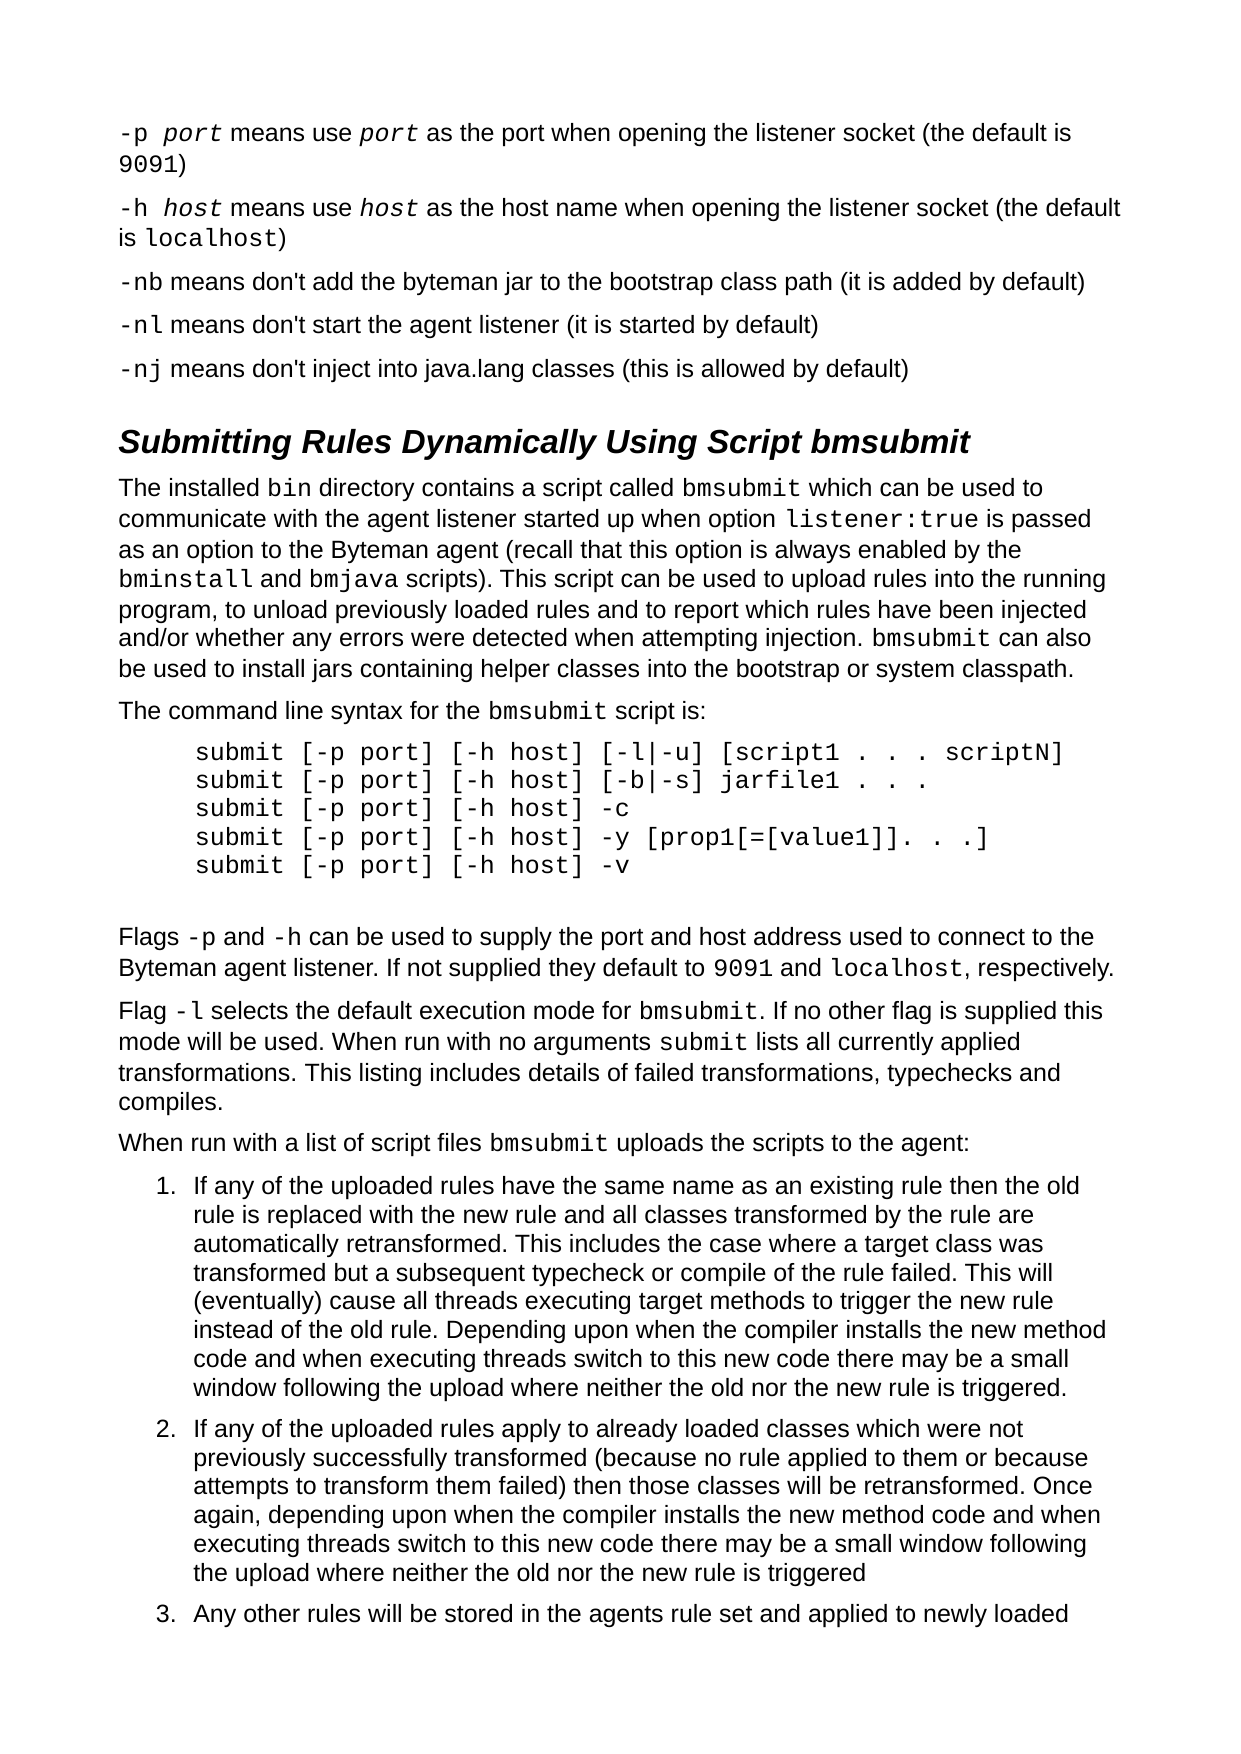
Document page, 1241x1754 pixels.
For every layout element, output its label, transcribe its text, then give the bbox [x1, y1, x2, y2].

text Flag -l selects the default execution mode for bmsubmit. If no other flag is supplied this mode will be used. When run with no arguments submit lists all currently applied transformations. This listing includes details of failed transformations, typechecks and compiles. [118, 996, 1122, 1115]
text Flags -p and -h can be used to supply the port and host address used to connect to the Byteman agent listener. If not supplied they default to 9091 and localhost, respectively. [118, 922, 1122, 983]
list If any of the uploaded rules apply to already loaded classes which were not previously successfully transformed (because no rule applied to them or because attempts to transform them failed) then those classes will be retransformed. Once again, depending upon when the compiler installs the new method code and when executing threads switch to this new code there may be a small window following the upload where neither the old nor the new rule is triggered [156, 1414, 1122, 1586]
text -nl means don't start the agent listener (it is started by default) [118, 310, 1122, 341]
list Any other rules will be stored in the agents rule set and applied to newly loaded [156, 1599, 1122, 1627]
text -nb means don't add the byteman jar to the bootstrap class path (it is added by default) [118, 267, 1122, 298]
text -nj means don't inject into java.lang classes (this is allowed by default) [118, 354, 1122, 385]
subtitle Submitting Rules Dynamically Using Script bmsubmit [118, 422, 1122, 461]
text When run with a list of script files bmsubmit uploads the scripts to the agent: [118, 1128, 1122, 1159]
text submit [-p port] [-h host] [-l|-u] [script1 . . . scriptN] submit [-p port] [-h host] [-b|-s] jarfile1 . . . submit [-p port] [-h host] -c submit [-p port] [-h host] -y [prop1[=[value1]]. . .] submit [-p port] [-h host] -v [194, 739, 1122, 909]
text The command line syntax for the bmsubmit script is: [118, 696, 1122, 727]
text -p port means use port as the port when opening the listener socket (the default is 9091) [118, 118, 1122, 180]
list If any of the uploaded rules have the same name as an existing rule then the old rule is replaced with the new rule and all classes transformed by the rule are automatically retransformed. This includes the case where a target class was transformed but a subsequent typecheck or compile of the rule failed. This will (eventually) cause all threads executing target methods to trigger the new rule instead of the old rule. Depending upon when the compiler installs the new method code and when executing threads switch to this new code there may be a small window following the upload where neither the old nor the new rule is triggered. [156, 1171, 1122, 1401]
text -h host means use host as the host name when opening the listener socket (the default is localhost) [118, 192, 1122, 254]
text The installed bin directory contains a script called bmsubmit which can be used to communicate with the agent listener started up when option listener:true is passed as an option to the Byteman agent (recall that this option is always enabled by the bminstall and bmjava scripts). This script can be used to upload rules into the running program, to unload previously loaded rules and to report which rules have been injected and/or whether any errors were detected when attempting injection. bmsubmit can also be used to install jars containing helper classes into the bootstrap or system classpath. [118, 473, 1122, 683]
